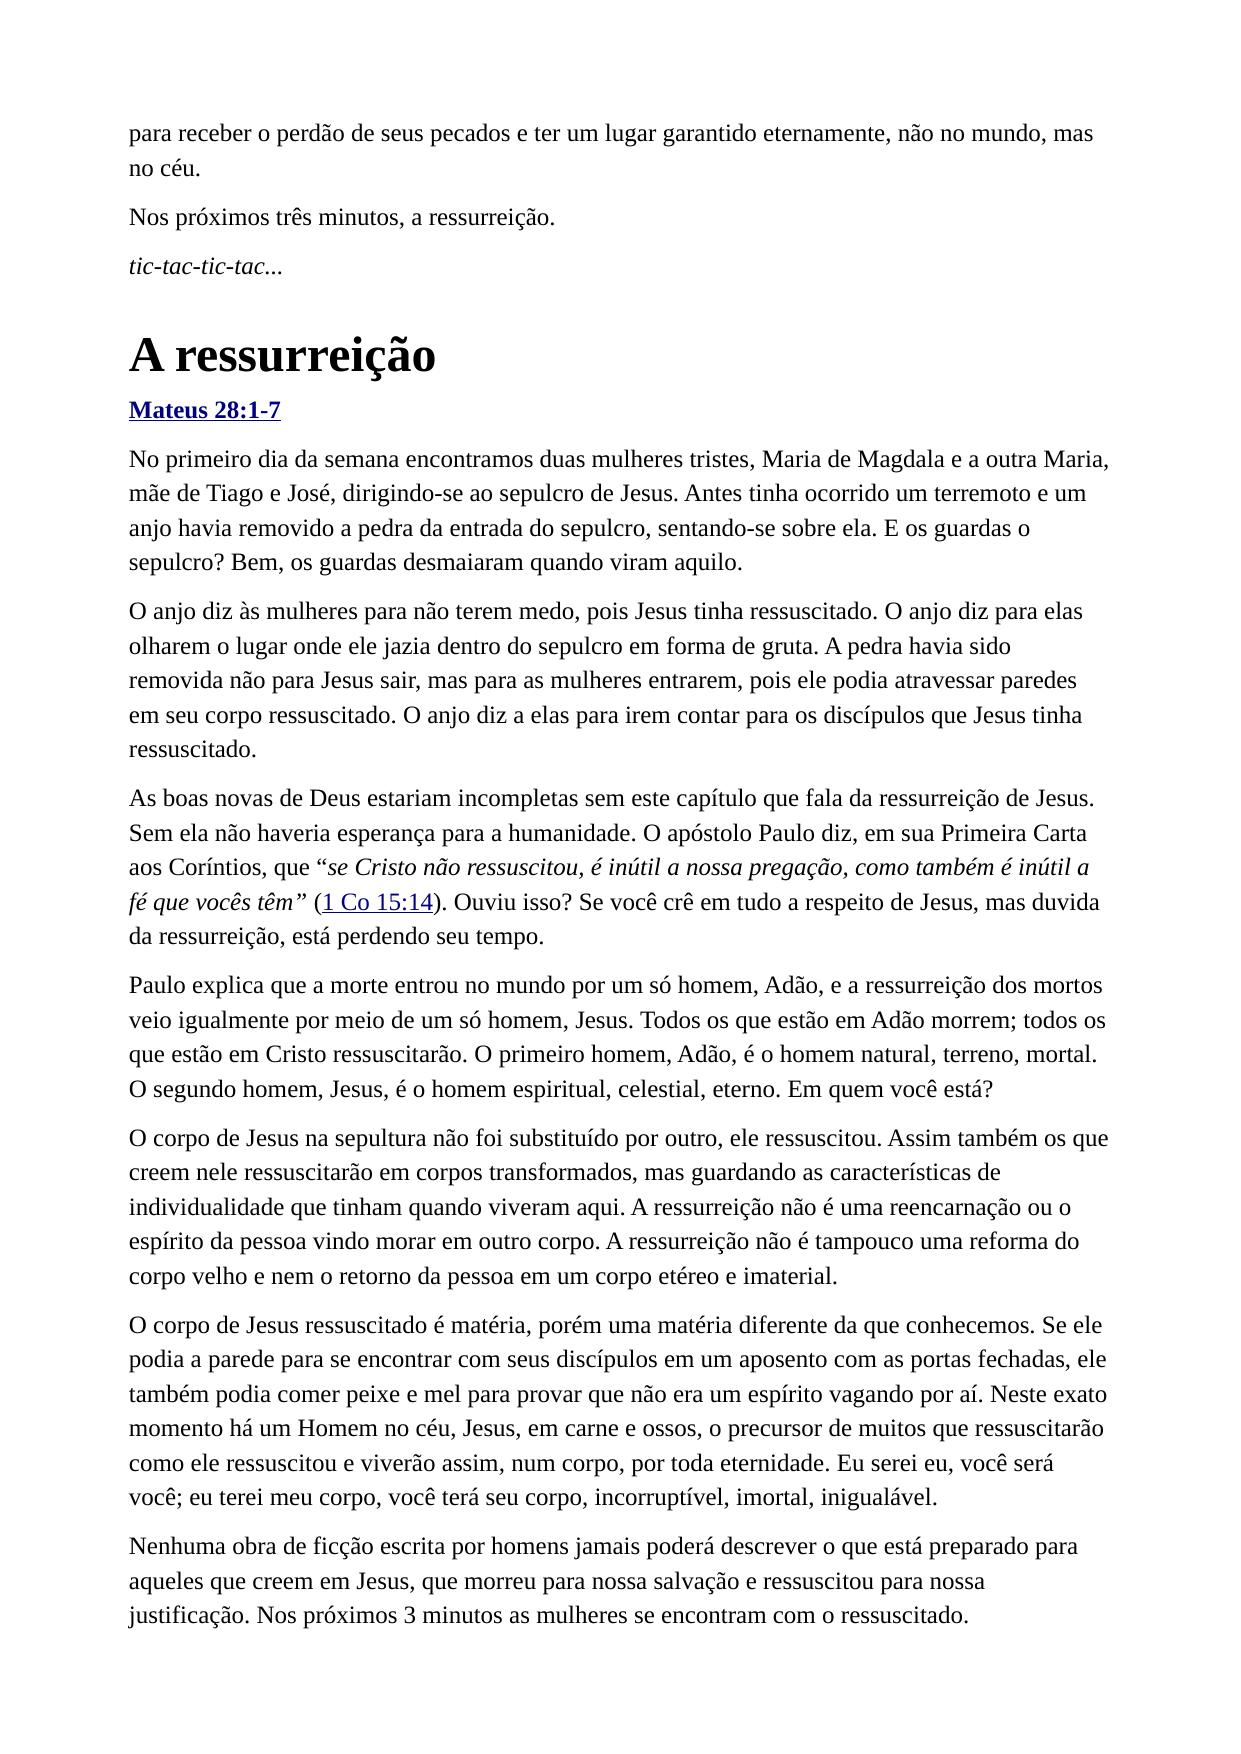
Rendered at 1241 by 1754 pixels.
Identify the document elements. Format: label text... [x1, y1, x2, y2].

text O corpo de Jesus ressuscitado é matéria, porém uma matéria diferente da que conhecemos. Se ele podia a parede para se encontrar com seus discípulos em um aposento com as portas fechadas, ele também podia comer peixe e mel para provar que não era um espírito vagando por aí. Neste exato momento há um Homem no céu, Jesus, em carne e ossos, o precursor de muitos que ressuscitarão como ele ressuscitou e viverão assim, num corpo, por toda eternidade. Eu serei eu, você será você; eu terei meu corpo, você terá seu corpo, incorruptível, imortal, inigualável. [129, 1310, 1111, 1511]
text Paulo explica que a morte entrou no mundo por um só homem, Adão, e a ressurreição dos mortos veio igualmente por meio de um só homem, Jesus. Todos os que estão em Adão morrem; todos os que estão em Cristo ressuscitarão. O primeiro homem, Adão, é o homem natural, terreno, mortal. O segundo homem, Jesus, é o homem espiritual, celestial, eterno. Em quem você está? [129, 970, 1111, 1102]
text Nenhuma obra de ficção escrita por homens jamais poderá descrever o que está preparado para aqueles que creem em Jesus, que morreu para nossa salvação e ressuscitou para nossa justificação. Nos próximos 3 minutos as mulheres se encontram com o ressuscitado. [129, 1531, 1111, 1629]
text Nos próximos três minutos, a ressurreição. [129, 202, 1111, 230]
text tic-tac-tic-tac... [129, 251, 1111, 279]
text O anjo diz às mulheres para não terem medo, pois Jesus tinha ressuscitado. O anjo diz para elas olharem o lugar onde ele jazia dentro do sepulcro em forma de gruta. A pedra havia sido removida não para Jesus sair, mas para as mulheres entrarem, pois ele podia atravessar paredes em seu corpo ressuscitado. O anjo diz a elas para irem contar para os discípulos que Jesus tinha ressuscitado. [129, 596, 1111, 763]
text No primeiro dia da semana encontramos duas mulheres tristes, Maria de Magdala e a outra Maria, mãe de Tiago e José, dirigindo-se ao sepulcro de Jesus. Antes tinha ocorrido um terremoto e um anjo havia removido a pedra da entrada do sepulcro, sentando-se sobre ela. E os guardas o sepulcro? Bem, os guardas desmaiaram quando viram aquilo. [129, 444, 1111, 576]
subtitle A ressurreição [129, 325, 1111, 382]
text para receber o perdão de seus pecados e ter um lugar garantido eternamente, não no mundo, mas no céu. [129, 118, 1111, 181]
text As boas novas de Deus estariam incompletas sem este capítulo que fala da ressurreição de Jesus. Sem ela não haveria esperança para a humanidade. O apóstolo Paulo diz, em sua Primeira Carta aos Coríntios, que “se Cristo não ressuscitou, é inútil a nossa pregação, como também é inútil a fé que vocês têm” (1 Co 15:14). Ouviu isso? Se você crê em tudo a respeito de Jesus, mas duvida da ressurreição, está perdendo seu tempo. [129, 783, 1111, 950]
text Mateus 28:1-7 [129, 395, 1111, 423]
text O corpo de Jesus na sepultura não foi substituído por outro, ele ressuscitou. Assim também os que creem nele ressuscitarão em corpos transformados, mas guardando as características de individualidade que tinham quando viveram aqui. A ressurreição não é uma reencarnação ou o espírito da pessoa vindo morar em outro corpo. A ressurreição não é tampouco uma reforma do corpo velho e nem o retorno da pessoa em um corpo etéreo e imaterial. [129, 1123, 1111, 1289]
